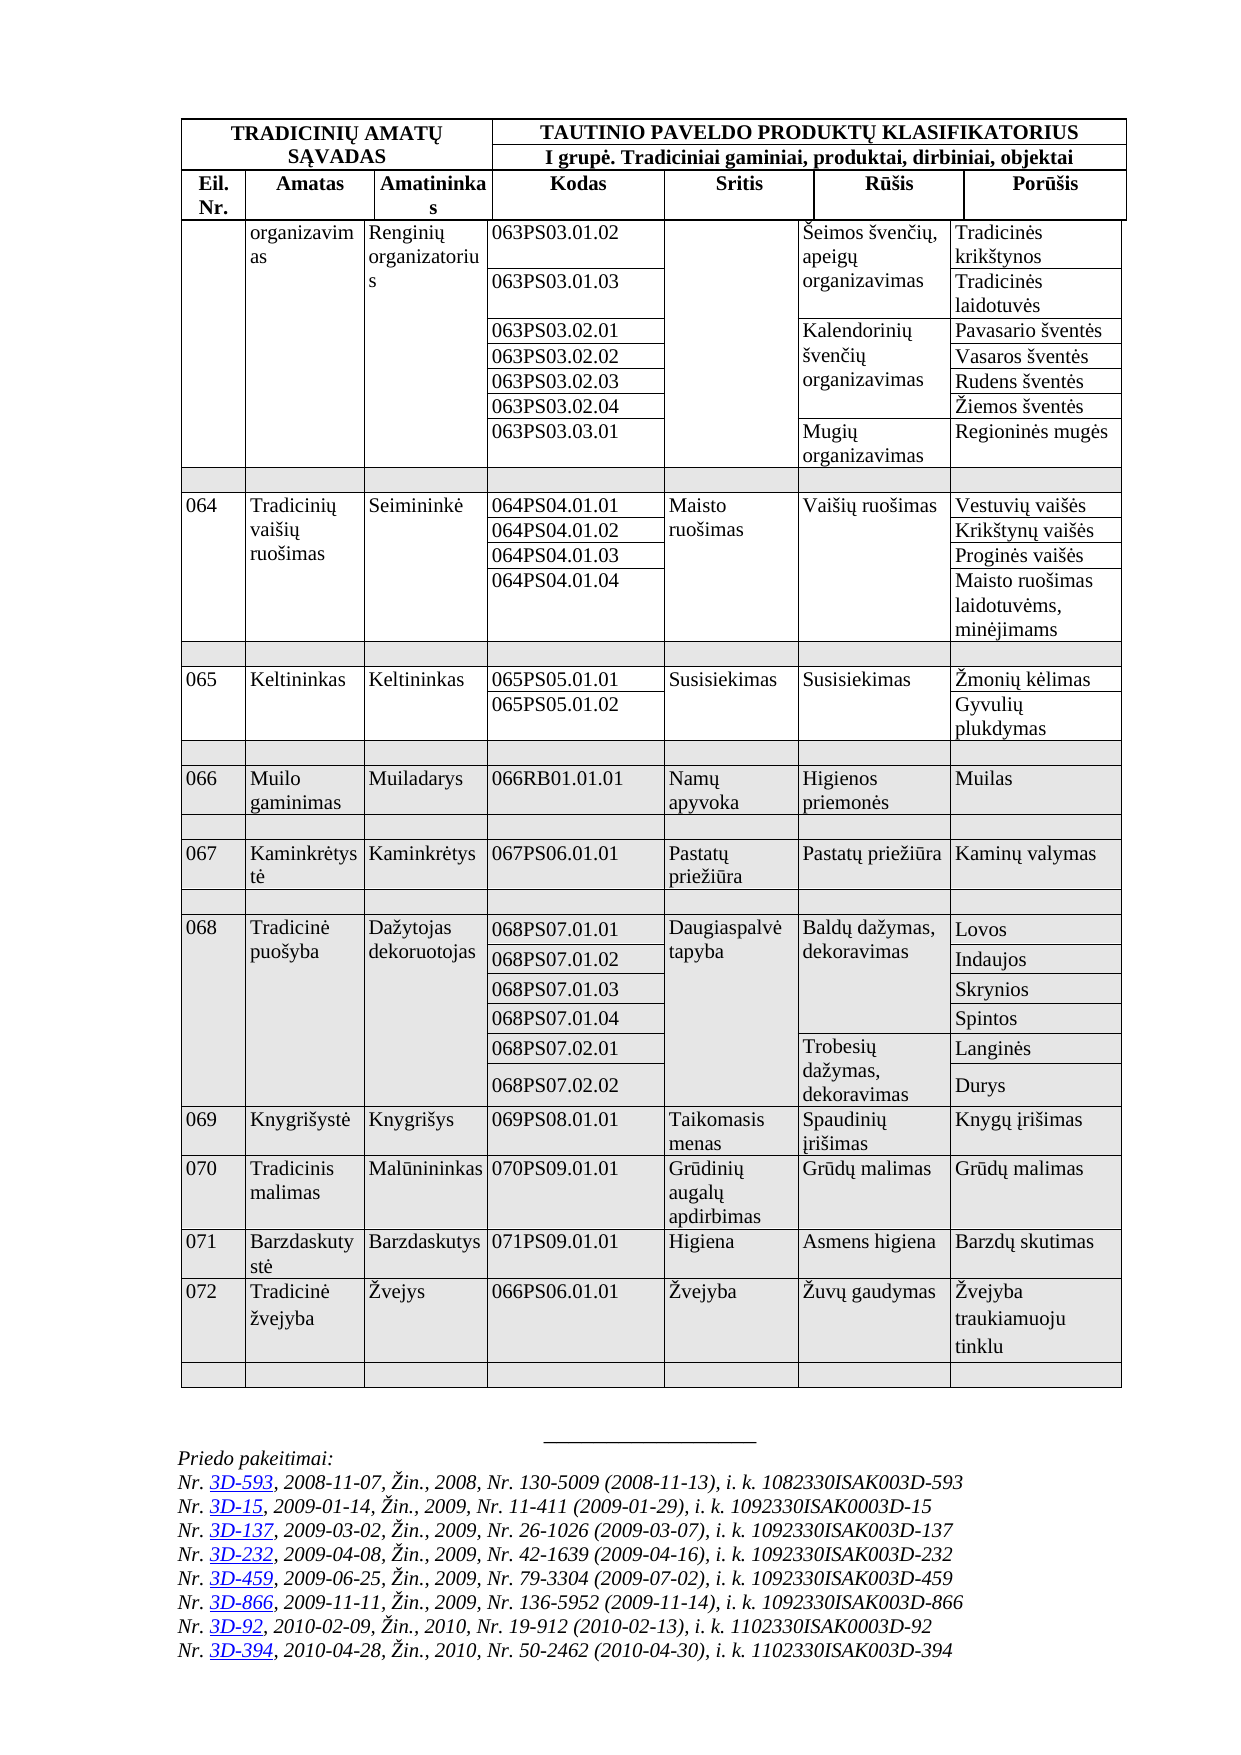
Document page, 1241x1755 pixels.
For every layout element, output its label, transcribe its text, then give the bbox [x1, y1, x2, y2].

table_cell [1122, 268, 1126, 317]
table_cell Kodas [493, 171, 664, 219]
table_cell [182, 221, 245, 467]
table_cell [1122, 814, 1126, 839]
table_cell 068PS07.02.02 [488, 1064, 664, 1106]
table_cell 063PS03.01.03 [488, 269, 664, 317]
table_cell [1122, 839, 1126, 888]
table_cell [665, 221, 798, 467]
table_cell Knygrišys [365, 1107, 487, 1155]
table_cell Pastatų priežiūra [665, 840, 798, 888]
table_cell Seimininkė [365, 493, 487, 641]
table_cell [1122, 1003, 1126, 1033]
table_cell [182, 468, 245, 492]
text Nr. 3D-15, 2009-01-14, Žin., 2009, Nr. 11-411 (2009-01-29), i. k. 1092330ISAK0003D-15 [177, 1494, 1122, 1518]
table_cell [799, 1363, 950, 1387]
table_cell [665, 741, 798, 765]
table_cell Taikomasis menas [665, 1107, 798, 1155]
table_cell Maisto ruošimas laidotuvėms, minėjimams [951, 569, 1121, 641]
table_cell [799, 642, 950, 666]
table_cell Pavasario šventės [951, 319, 1121, 342]
table_cell [488, 468, 664, 492]
table_cell [488, 815, 664, 839]
table_cell [951, 642, 1121, 666]
table_cell 063PS03.02.01 [488, 319, 664, 342]
table_cell 065PS05.01.02 [488, 692, 664, 740]
table_cell [1122, 492, 1126, 517]
table_cell [951, 741, 1121, 765]
table_cell Indaujos [951, 945, 1121, 973]
table_cell [1122, 467, 1126, 492]
table_cell [1122, 1229, 1126, 1278]
table_cell Langinės [951, 1034, 1121, 1063]
text Priedo pakeitimai: [177, 1446, 1122, 1470]
table_cell Susisiekimas [665, 667, 798, 740]
table_cell organizavimas [246, 221, 364, 467]
table_cell [1122, 1106, 1126, 1155]
table_cell [951, 890, 1121, 914]
table_cell Pastatų priežiūra [799, 840, 950, 888]
table_cell [182, 642, 245, 666]
table_cell [488, 642, 664, 666]
table_cell [246, 642, 364, 666]
table_cell Malūnininkas [365, 1156, 487, 1228]
table_cell 068PS07.01.01 [488, 915, 664, 943]
table_cell Krikštynų vaišės [951, 518, 1121, 542]
table_cell Sritis [665, 171, 813, 219]
table_cell 068PS07.01.03 [488, 974, 664, 1003]
table_cell [665, 468, 798, 492]
table_cell 066RB01.01.01 [488, 766, 664, 814]
table_cell [1122, 318, 1126, 342]
table_cell Žiemos šventės [951, 394, 1121, 418]
table_cell Vaišių ruošimas [799, 493, 950, 641]
table_cell [246, 741, 364, 765]
table_cell Mugių organizavimas [799, 419, 950, 467]
table_cell [1122, 666, 1126, 691]
table_cell Porūšis [965, 171, 1126, 219]
table_cell [951, 468, 1121, 492]
table_cell Susisiekimas [799, 667, 950, 740]
table_cell Asmens higiena [799, 1230, 950, 1278]
table_cell 070 [182, 1156, 245, 1228]
table_cell Tradicinės laidotuvės [951, 269, 1121, 317]
text Nr. 3D-866, 2009-11-11, Žin., 2009, Nr. 136-5952 (2009-11-14), i. k. 1092330ISAK003D-866 [177, 1590, 1122, 1614]
table_cell 066PS06.01.01 [488, 1279, 664, 1362]
table_cell [1122, 1278, 1126, 1362]
text Nr. 3D-137, 2009-03-02, Žin., 2009, Nr. 26-1026 (2009-03-07), i. k. 1092330ISAK003D-137 [177, 1518, 1122, 1542]
text Nr. 3D-92, 2010-02-09, Žin., 2010, Nr. 19-912 (2010-02-13), i. k. 1102330ISAK0003D-92 [177, 1614, 1122, 1638]
table_cell Tradicinė puošyba [246, 915, 364, 1106]
table_cell 066 [182, 766, 245, 814]
table_cell [665, 642, 798, 666]
table_cell Tradicinių vaišių ruošimas [246, 493, 364, 641]
table_cell Regioninės mugės [951, 419, 1121, 467]
table_cell [1122, 914, 1126, 943]
table_cell [365, 815, 487, 839]
table_cell Knygų įrišimas [951, 1107, 1121, 1155]
table_cell Vasaros šventės [951, 344, 1121, 368]
table_cell Amatininkas [375, 171, 492, 219]
table_cell 071PS09.01.01 [488, 1230, 664, 1278]
table_cell 068 [182, 915, 245, 1106]
text Nr. 3D-459, 2009-06-25, Žin., 2009, Nr. 79-3304 (2009-07-02), i. k. 1092330ISAK003D-459 [177, 1566, 1122, 1590]
table_cell [1122, 740, 1126, 765]
table_cell [365, 741, 487, 765]
table_cell [951, 1363, 1121, 1387]
table_cell Eil. Nr. [182, 171, 245, 219]
table_cell [665, 815, 798, 839]
table_cell [182, 890, 245, 914]
table_cell [799, 890, 950, 914]
table_cell [1122, 1063, 1126, 1106]
table_cell Renginių organizatorius [365, 221, 487, 467]
table_cell [365, 890, 487, 914]
table_cell 069PS08.01.01 [488, 1107, 664, 1155]
text Nr. 3D-593, 2008-11-07, Žin., 2008, Nr. 130-5009 (2008-11-13), i. k. 1082330ISAK003D-593 [177, 1470, 1122, 1494]
table_cell [1122, 393, 1126, 418]
text Nr. 3D-394, 2010-04-28, Žin., 2010, Nr. 50-2462 (2010-04-30), i. k. 1102330ISAK003D-394 [177, 1638, 1122, 1662]
table_cell [799, 741, 950, 765]
table_cell [1122, 944, 1126, 973]
table_cell [488, 741, 664, 765]
table_cell Barzdaskutystė [246, 1230, 364, 1278]
table_cell Žvejyba [665, 1279, 798, 1362]
table_cell 064PS04.01.02 [488, 518, 664, 542]
table_cell [1122, 1033, 1126, 1063]
table_cell Daugiaspalvė tapyba [665, 915, 798, 1106]
text Nr. 3D-232, 2009-04-08, Žin., 2009, Nr. 42-1639 (2009-04-16), i. k. 1092330ISAK003D-232 [177, 1542, 1122, 1566]
table_cell Grūdų malimas [799, 1156, 950, 1228]
table_cell 068PS07.01.02 [488, 945, 664, 973]
table_cell 070PS09.01.01 [488, 1156, 664, 1228]
table_cell 068PS07.01.04 [488, 1004, 664, 1033]
table_cell Žvejyba traukiamuoju tinklu [951, 1279, 1121, 1362]
table_cell [182, 1363, 245, 1387]
table_cell [1122, 517, 1126, 542]
table_cell Higiena [665, 1230, 798, 1278]
table_cell 072 [182, 1279, 245, 1362]
table_cell [488, 1363, 664, 1387]
table_cell [1122, 1362, 1126, 1387]
table_cell Amatas [246, 171, 374, 219]
table_cell [182, 815, 245, 839]
table_cell Grūdų malimas [951, 1156, 1121, 1228]
table_cell [1122, 1155, 1126, 1228]
table_cell 063PS03.02.02 [488, 344, 664, 368]
table_cell [799, 815, 950, 839]
table_cell Barzdaskutys [365, 1230, 487, 1278]
table_cell Muiladarys [365, 766, 487, 814]
table_cell 063PS03.02.03 [488, 369, 664, 393]
table_cell 064PS04.01.03 [488, 543, 664, 567]
table_cell [951, 815, 1121, 839]
table_cell Spintos [951, 1004, 1121, 1033]
table_cell Trobesių dažymas, dekoravimas [799, 1034, 950, 1106]
table_cell 065 [182, 667, 245, 740]
table_cell Žmonių kėlimas [951, 667, 1121, 691]
table_cell Kalendorinių švenčių organizavimas [799, 319, 950, 418]
table_cell 071 [182, 1230, 245, 1278]
table_cell Kaminkrėtystė [246, 840, 364, 888]
table_cell [1122, 641, 1126, 666]
table_cell Keltininkas [246, 667, 364, 740]
table_cell [1122, 973, 1126, 1003]
table_cell 068PS07.02.01 [488, 1034, 664, 1063]
table_cell Spaudinių įrišimas [799, 1107, 950, 1155]
table_cell Kaminų valymas [951, 840, 1121, 888]
table_cell Gyvulių plukdymas [951, 692, 1121, 740]
table_cell Muilo gaminimas [246, 766, 364, 814]
table_cell [246, 890, 364, 914]
table_cell Tradicinis malimas [246, 1156, 364, 1228]
table_cell [1122, 418, 1126, 467]
table_cell Grūdinių augalų apdirbimas [665, 1156, 798, 1228]
table_cell Dažytojas dekoruotojas [365, 915, 487, 1106]
table_header TRADICINIŲ AMATŲ SĄVADAS [182, 120, 492, 169]
table_cell [1122, 368, 1126, 393]
table_cell 064 [182, 493, 245, 641]
table_cell [1122, 691, 1126, 740]
table_cell Proginės vaišės [951, 543, 1121, 567]
table_cell [1122, 343, 1126, 368]
table_cell Barzdų skutimas [951, 1230, 1121, 1278]
table_cell Tradicinės krikštynos [951, 221, 1121, 268]
table_cell [665, 1363, 798, 1387]
table_cell Knygrišystė [246, 1107, 364, 1155]
table_cell [182, 741, 245, 765]
table_cell Skrynios [951, 974, 1121, 1003]
table_cell [488, 890, 664, 914]
table_cell [246, 815, 364, 839]
table_cell Keltininkas [365, 667, 487, 740]
table_cell 065PS05.01.01 [488, 667, 664, 691]
table_cell 064PS04.01.01 [488, 493, 664, 517]
table_cell Durys [951, 1064, 1121, 1106]
table_header TAUTINIO PAVELDO PRODUKTŲ KLASIFIKATORIUS [493, 120, 1126, 144]
table_cell [246, 1363, 364, 1387]
table_cell Baldų dažymas, dekoravimas [799, 915, 950, 1033]
table_cell 063PS03.03.01 [488, 419, 664, 467]
table_cell Maisto ruošimas [665, 493, 798, 641]
table_cell I grupė. Tradiciniai gaminiai, produktai, dirbiniai, objektai [493, 145, 1126, 169]
table_cell Rūšis [815, 171, 963, 219]
table_cell Žvejys [365, 1279, 487, 1362]
table_cell Muilas [951, 766, 1121, 814]
table_cell 063PS03.02.04 [488, 394, 664, 418]
table_cell [1122, 889, 1126, 914]
table_cell [246, 468, 364, 492]
table_cell Rudens šventės [951, 369, 1121, 393]
table_cell 064PS04.01.04 [488, 569, 664, 641]
table_cell 067 [182, 840, 245, 888]
table_cell [365, 468, 487, 492]
table_cell Šeimos švenčių, apeigų organizavimas [799, 221, 950, 317]
table_cell 063PS03.01.02 [488, 221, 664, 268]
table_cell Vestuvių vaišės [951, 493, 1121, 517]
table_cell 067PS06.01.01 [488, 840, 664, 888]
text _________________ [177, 1417, 1122, 1446]
table_cell Tradicinė žvejyba [246, 1279, 364, 1362]
table_cell [365, 1363, 487, 1387]
table_cell 069 [182, 1107, 245, 1155]
table_cell [1122, 765, 1126, 814]
table_cell [1122, 542, 1126, 567]
table_cell Žuvų gaudymas [799, 1279, 950, 1362]
table_cell Namų apyvoka [665, 766, 798, 814]
table_cell Higienos priemonės [799, 766, 950, 814]
table_cell Kaminkrėtys [365, 840, 487, 888]
table_cell [1122, 221, 1126, 268]
table_cell [365, 642, 487, 666]
table_cell [1122, 568, 1126, 641]
table_cell [799, 468, 950, 492]
table_cell Lovos [951, 915, 1121, 943]
table_cell [665, 890, 798, 914]
